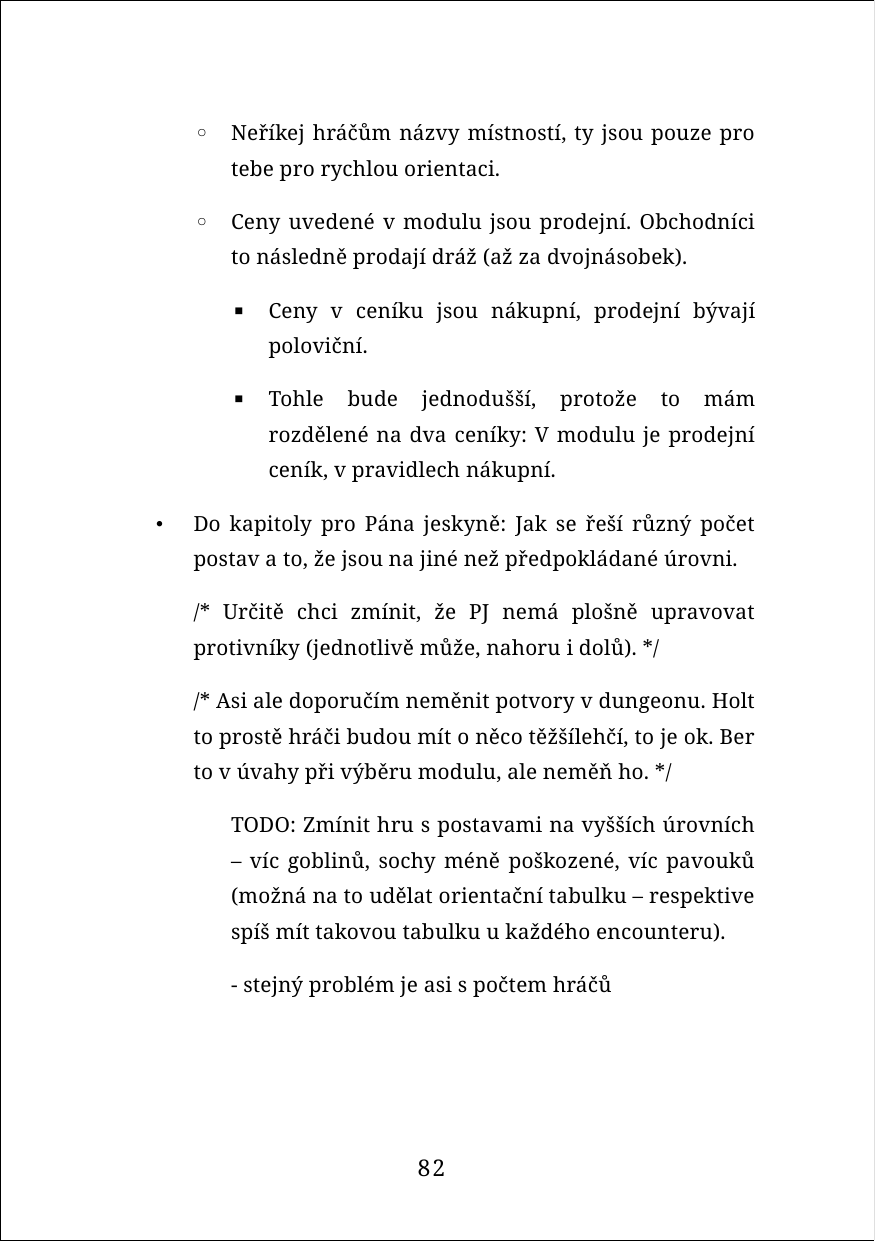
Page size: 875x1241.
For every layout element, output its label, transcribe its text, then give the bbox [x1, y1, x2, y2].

list /* Určitě chci zmínit, že PJ nemá plošně upravovat protivníky (jednotlivě může, nahoru i dolů). */ [156, 597, 756, 661]
list /* Asi ale doporučím neměnit potvory v dungeonu. Holt to prostě hráči budou mít o něco těžšílehčí, to je ok. Ber to v úvahy při výběru modulu, ale neměň ho. */ [156, 686, 756, 786]
list Do kapitoly pro Pána jeskyně: Jak se řeší různý počet postav a to, že jsou na jiné než předpokládané úrovni. [156, 509, 756, 573]
list Neříkej hráčům názvy místností, ty jsou pouze pro tebe pro rychlou orientaci. [193, 118, 756, 182]
list Ceny uvedené v modulu jsou prodejní. Obchodníci to následně prodají dráž (až za dvojnásobek). [193, 207, 756, 271]
list Ceny v ceníku jsou nákupní, prodejní bývají poloviční. [231, 296, 756, 360]
list Tohle bude jednodušší, protože to mám rozdělené na dva ceníky: V modulu je prodejní ceník, v pravidlech nákupní. [231, 384, 756, 484]
list TODO: Zmínit hru s postavami na vyšších úrovních – víc goblinů, sochy méně poškozené, víc pavouků (možná na to udělat orientační tabulku – respektive spíš mít takovou tabulku u každého encounteru). [193, 811, 756, 946]
list - stejný problém je asi s počtem hráčů [193, 970, 756, 999]
